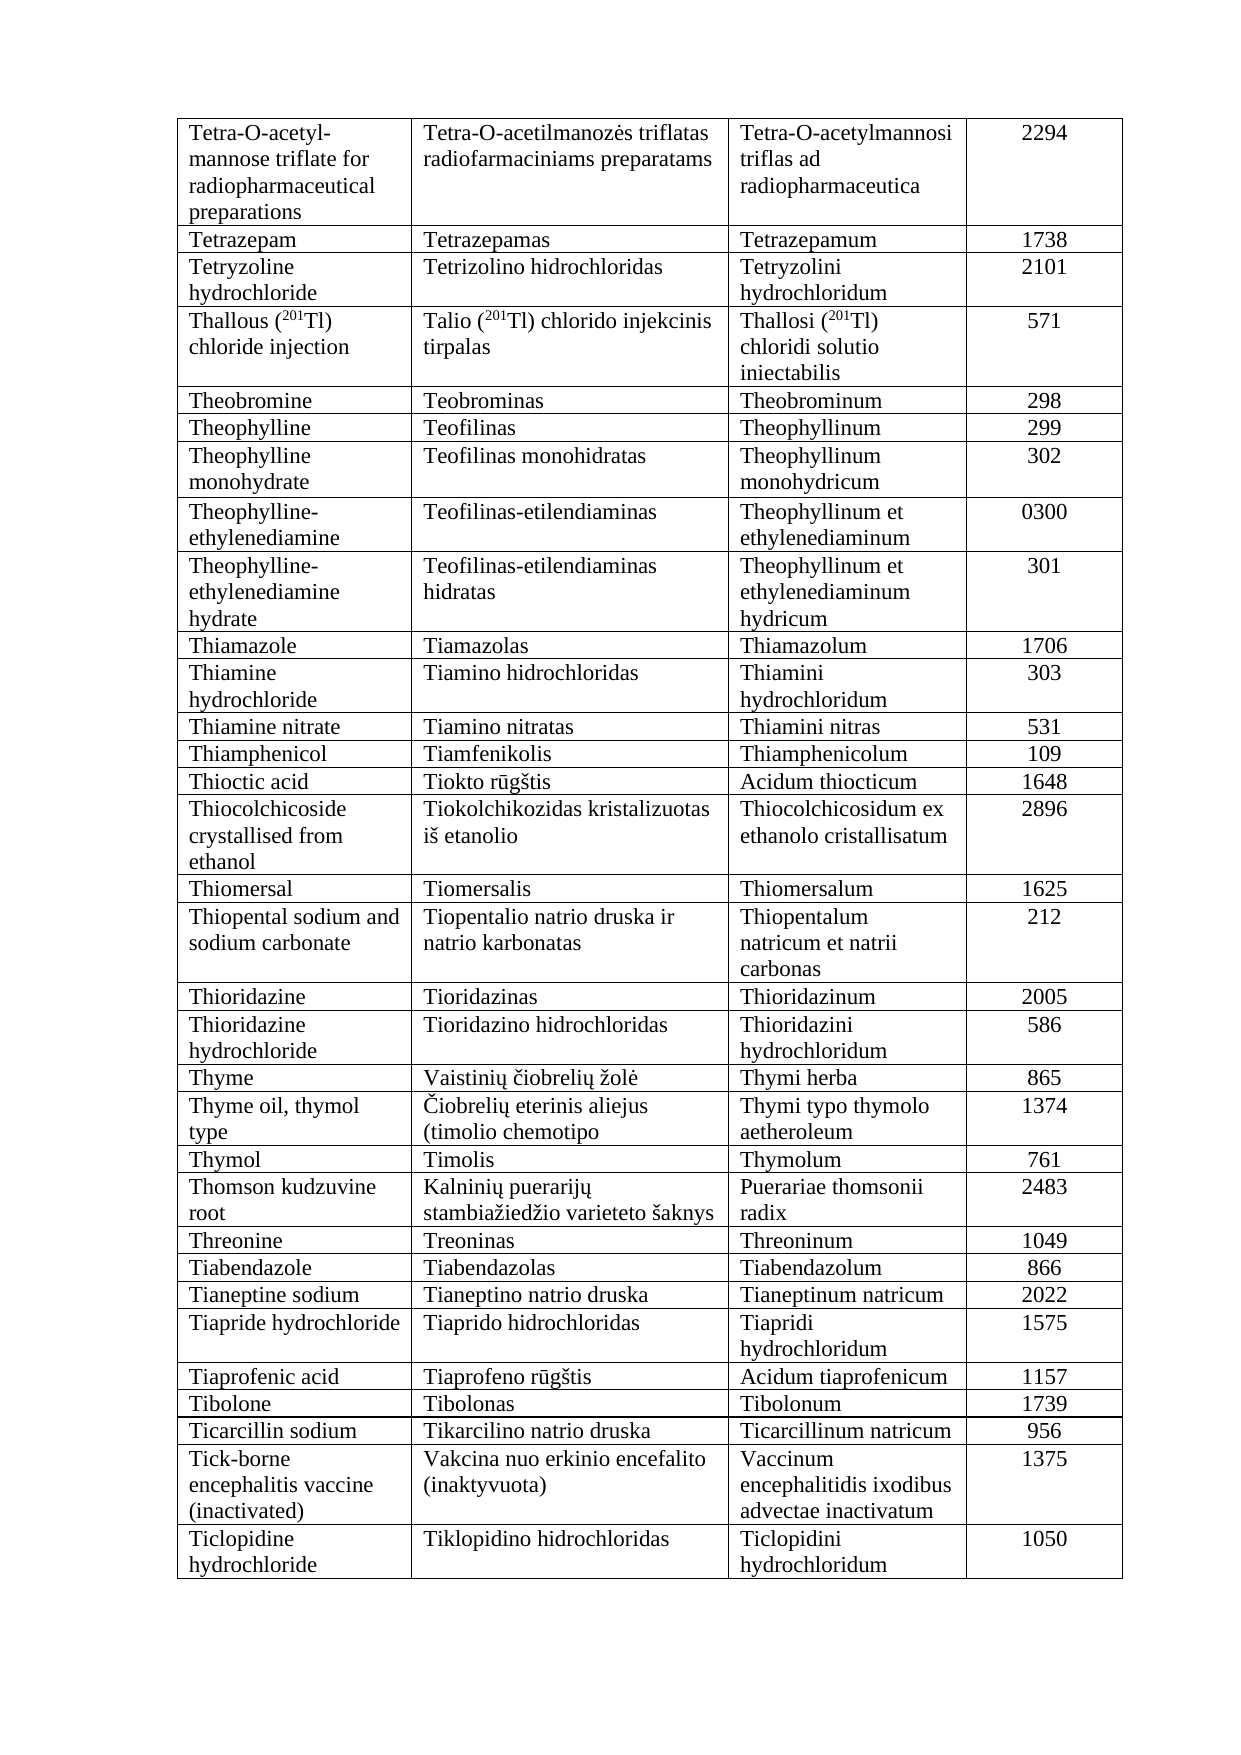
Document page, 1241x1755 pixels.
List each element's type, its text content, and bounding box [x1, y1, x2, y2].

table_cell 2005 [967, 983, 1122, 1010]
table_cell 299 [967, 414, 1122, 441]
table_cell Tetryzolini hydrochloridum [729, 253, 966, 306]
table_cell 1049 [967, 1227, 1122, 1253]
table_cell Teofilinas [412, 414, 728, 441]
table_cell Tiapride hydrochloride [178, 1309, 411, 1362]
table_cell Thymol [178, 1146, 411, 1172]
table_cell Kalninių puerarijų stambiažiedžio varieteto šaknys [412, 1173, 728, 1226]
table_cell Tiabendazolum [729, 1254, 966, 1281]
table_cell Tetryzoline hydrochloride [178, 253, 411, 306]
table_cell Tiaprofeno rūgštis [412, 1363, 728, 1389]
table_cell 1375 [967, 1445, 1122, 1524]
table_cell Tibolonum [729, 1390, 966, 1416]
table_cell 586 [967, 1011, 1122, 1063]
table_cell Tibolonas [412, 1390, 728, 1416]
table_cell Tick-borne encephalitis vaccine (inactivated) [178, 1445, 411, 1524]
table_cell Tiamfenikolis [412, 741, 728, 767]
table_cell Tioridazinas [412, 983, 728, 1010]
table_cell Talio (201Tl) chlorido injekcinis tirpalas [412, 307, 728, 386]
table_cell Thiomersal [178, 875, 411, 902]
table_cell 2896 [967, 795, 1122, 874]
table_cell Thiamine nitrate [178, 713, 411, 739]
table_cell Thomson kudzuvine root [178, 1173, 411, 1226]
table_cell 866 [967, 1254, 1122, 1281]
table_cell 571 [967, 307, 1122, 386]
table_cell Tiamino hidrochloridas [412, 659, 728, 712]
table_cell 1374 [967, 1092, 1122, 1144]
table_cell Tetrazepamas [412, 226, 728, 252]
table_cell Tiopentalio natrio druska ir natrio karbonatas [412, 903, 728, 982]
table_cell 298 [967, 387, 1122, 413]
table_cell Tiaprido hidrochloridas [412, 1309, 728, 1362]
table_cell Tianeptine sodium [178, 1282, 411, 1308]
table_cell Tiaprofenic acid [178, 1363, 411, 1389]
table_cell Thiamine hydrochloride [178, 659, 411, 712]
table_cell Tibolone [178, 1390, 411, 1416]
table_cell 865 [967, 1065, 1122, 1091]
table_cell Tiokto rūgštis [412, 768, 728, 794]
table_cell Ticlopidine hydrochloride [178, 1525, 411, 1578]
table_cell Teobrominas [412, 387, 728, 413]
table_cell Čiobrelių eterinis aliejus (timolio chemotipo [412, 1092, 728, 1144]
table_cell Tiomersalis [412, 875, 728, 902]
table_cell 1739 [967, 1390, 1122, 1416]
table_cell Tiabendazolas [412, 1254, 728, 1281]
table_cell Thiamphenicolum [729, 741, 966, 767]
table_cell Thiocolchicoside crystallised from ethanol [178, 795, 411, 874]
table_cell Teofilinas monohidratas [412, 442, 728, 497]
table_cell Tianeptino natrio druska [412, 1282, 728, 1308]
table_cell Tiklopidino hidrochloridas [412, 1525, 728, 1578]
table_cell 109 [967, 741, 1122, 767]
table_cell 301 [967, 552, 1122, 631]
table_cell Thymolum [729, 1146, 966, 1172]
table_cell Tianeptinum natricum [729, 1282, 966, 1308]
table_cell Ticlopidini hydrochloridum [729, 1525, 966, 1578]
table_cell Thymi herba [729, 1065, 966, 1091]
table_cell 0300 [967, 498, 1122, 551]
table_cell Theophyllinum monohydricum [729, 442, 966, 497]
table_cell 1625 [967, 875, 1122, 902]
table_cell 1706 [967, 632, 1122, 658]
table_cell Theophylline [178, 414, 411, 441]
table_cell Theobromine [178, 387, 411, 413]
table_cell Treoninas [412, 1227, 728, 1253]
table_cell Tetra-O-acetyl-mannose triflate for radiopharmaceutical preparations [178, 119, 411, 224]
table_cell Thioridazine [178, 983, 411, 1010]
table_cell 1648 [967, 768, 1122, 794]
table_cell Thiamini hydrochloridum [729, 659, 966, 712]
table_cell Thyme [178, 1065, 411, 1091]
table_cell Tetrazepamum [729, 226, 966, 252]
table_cell Thiamazolum [729, 632, 966, 658]
table_cell Acidum tiaprofenicum [729, 1363, 966, 1389]
table_cell Tetra-O-acetilmanozės triflatas radiofarmaciniams preparatams [412, 119, 728, 224]
table_cell 531 [967, 713, 1122, 739]
table_cell Vaccinum encephalitidis ixodibus advectae inactivatum [729, 1445, 966, 1524]
table_cell Teofilinas-etilendiaminas hidratas [412, 552, 728, 631]
table_cell Thymi typo thymolo aetheroleum [729, 1092, 966, 1144]
table_cell Theophyllinum et ethylenediaminum hydricum [729, 552, 966, 631]
table_cell Timolis [412, 1146, 728, 1172]
table_cell Theophyllinum [729, 414, 966, 441]
table_cell Tetrazepam [178, 226, 411, 252]
table_cell Thiopentalum natricum et natrii carbonas [729, 903, 966, 982]
table_cell Tetra-O-acetylmannosi triflas ad radiopharmaceutica [729, 119, 966, 224]
table_cell Thioctic acid [178, 768, 411, 794]
table_cell Thallosi (201Tl) chloridi solutio iniectabilis [729, 307, 966, 386]
table_cell Tiapridi hydrochloridum [729, 1309, 966, 1362]
table_cell Tikarcilino natrio druska [412, 1418, 728, 1444]
table_cell Ticarcillin sodium [178, 1418, 411, 1444]
table_cell Thiamphenicol [178, 741, 411, 767]
table_cell Acidum thiocticum [729, 768, 966, 794]
table_cell Tiabendazole [178, 1254, 411, 1281]
table_cell 1050 [967, 1525, 1122, 1578]
table_cell Thiamazole [178, 632, 411, 658]
table_cell Thiomersalum [729, 875, 966, 902]
table_cell Tiamazolas [412, 632, 728, 658]
table_cell 761 [967, 1146, 1122, 1172]
table_cell 303 [967, 659, 1122, 712]
table_cell Thioridazine hydrochloride [178, 1011, 411, 1063]
table_cell Tiokolchikozidas kristalizuotas iš etanolio [412, 795, 728, 874]
table_cell Tiamino nitratas [412, 713, 728, 739]
table_cell 1157 [967, 1363, 1122, 1389]
table_cell 302 [967, 442, 1122, 497]
table_cell Thiocolchicosidum ex ethanolo cristallisatum [729, 795, 966, 874]
table_cell Tetrizolino hidrochloridas [412, 253, 728, 306]
table_cell 1738 [967, 226, 1122, 252]
table_cell Theophylline-ethylenediamine hydrate [178, 552, 411, 631]
table_cell 1575 [967, 1309, 1122, 1362]
table_cell Tioridazino hidrochloridas [412, 1011, 728, 1063]
table_cell Thioridazini hydrochloridum [729, 1011, 966, 1063]
table_cell 2294 [967, 119, 1122, 224]
table_cell Vakcina nuo erkinio encefalito (inaktyvuota) [412, 1445, 728, 1524]
table_cell Theophylline-ethylenediamine [178, 498, 411, 551]
table_cell Teofilinas-etilendiaminas [412, 498, 728, 551]
table_cell 2483 [967, 1173, 1122, 1226]
table_cell 212 [967, 903, 1122, 982]
table_cell Theobrominum [729, 387, 966, 413]
table_cell Theophylline monohydrate [178, 442, 411, 497]
table_cell 956 [967, 1418, 1122, 1444]
table_cell 2101 [967, 253, 1122, 306]
table_cell Ticarcillinum natricum [729, 1418, 966, 1444]
table_cell Thallous (201Tl) chloride injection [178, 307, 411, 386]
table_cell Theophyllinum et ethylenediaminum [729, 498, 966, 551]
table_cell Thyme oil, thymol type [178, 1092, 411, 1144]
table_cell Threonine [178, 1227, 411, 1253]
table_cell Thiopental sodium and sodium carbonate [178, 903, 411, 982]
table_cell Thioridazinum [729, 983, 966, 1010]
table_cell Thiamini nitras [729, 713, 966, 739]
table_cell Vaistinių čiobrelių žolė [412, 1065, 728, 1091]
table_cell 2022 [967, 1282, 1122, 1308]
table_cell Threoninum [729, 1227, 966, 1253]
table_cell Puerariae thomsonii radix [729, 1173, 966, 1226]
